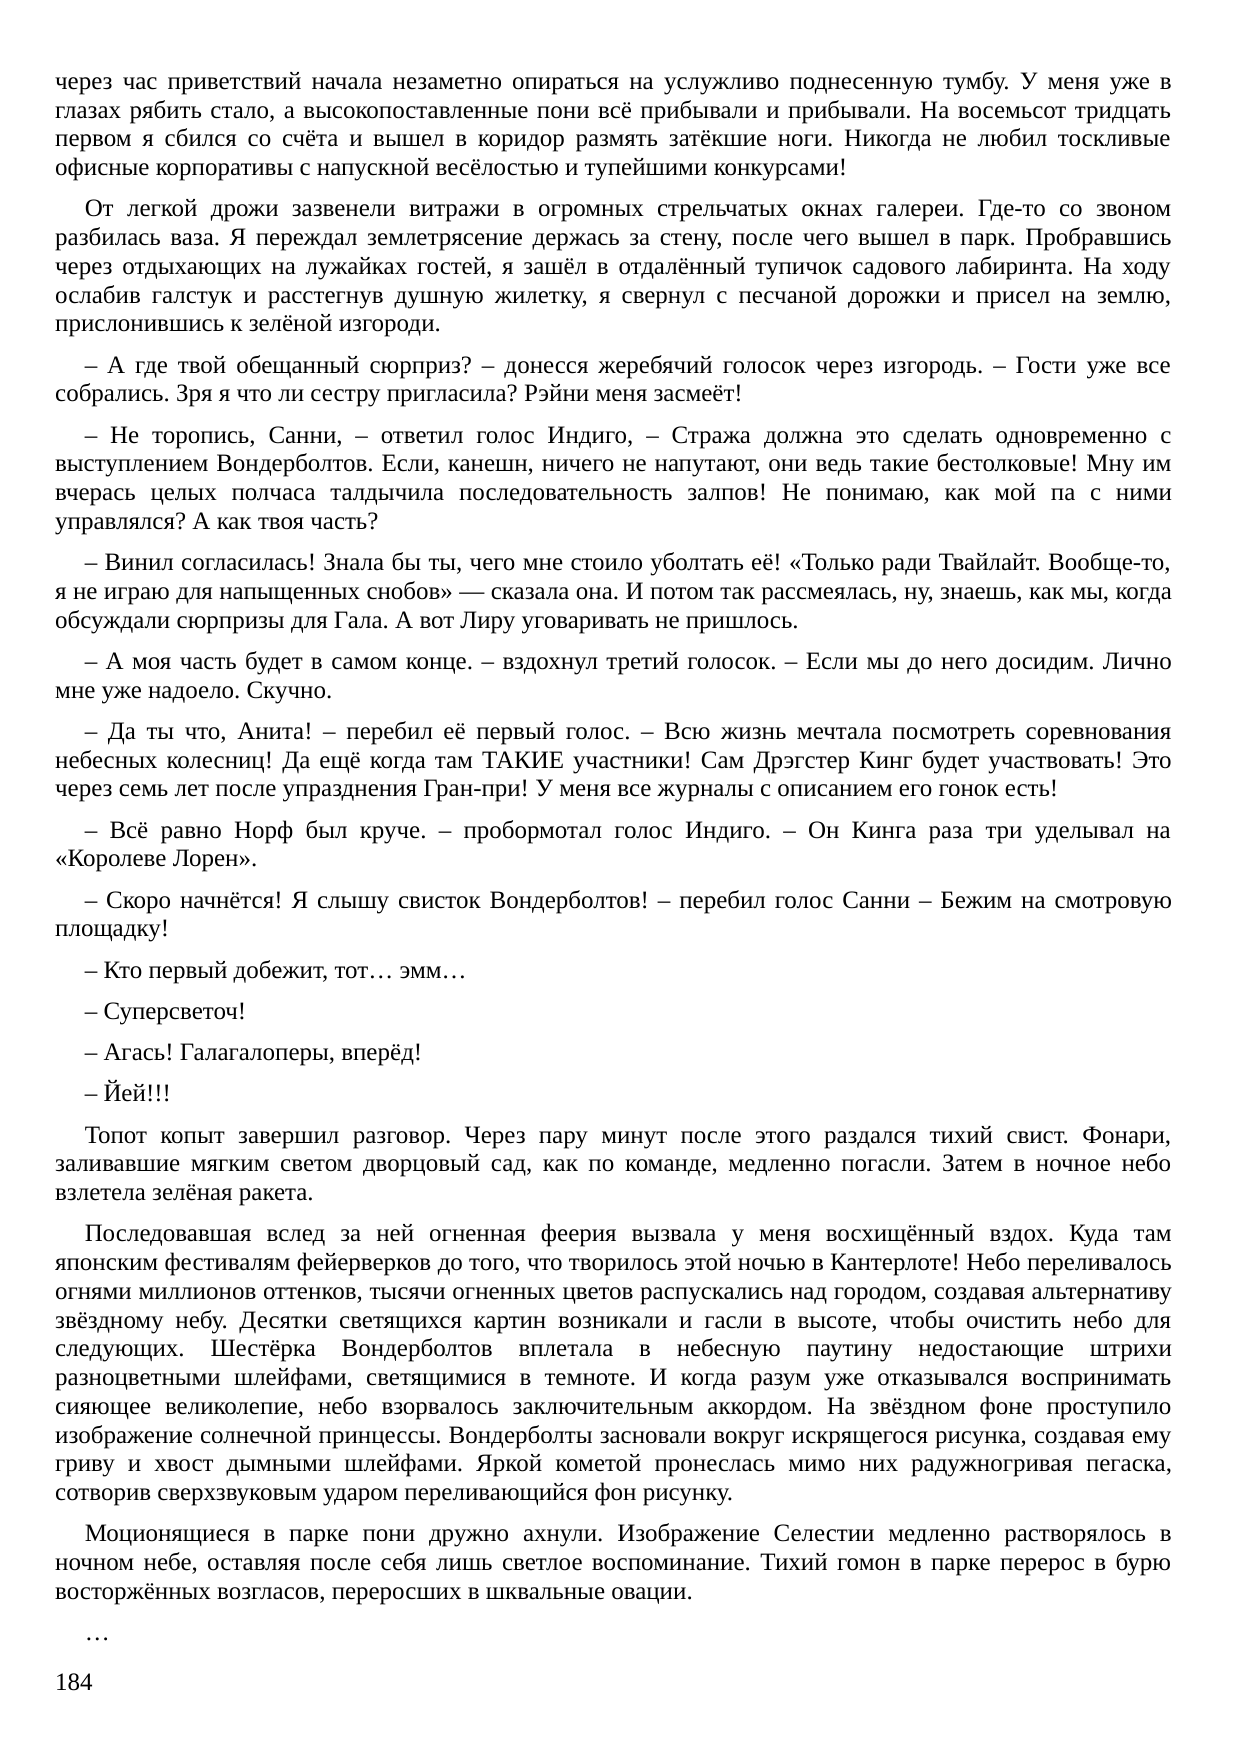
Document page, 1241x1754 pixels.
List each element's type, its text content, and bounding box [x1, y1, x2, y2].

text Последовавшая вслед за ней огненная феерия вызвала у меня восхищённый вздох. Куда там японским фестивалям фейерверков до того, что творилось этой ночью в Кантерлоте! Небо переливалось огнями миллионов оттенков, тысячи огненных цветов распускались над городом, создавая альтернативу звёздному небу. Десятки светящихся картин возникали и гасли в высоте, чтобы очистить небо для следующих. Шестёрка Вондерболтов вплетала в небесную паутину недостающие штрихи разноцветными шлейфами, светящимися в темноте. И когда разум уже отказывался воспринимать сияющее великолепие, небо взорвалось заключительным аккордом. На звёздном фоне проступило изображение солнечной принцессы. Вондерболты засновали вокруг искрящегося рисунка, создавая ему гриву и хвост дымными шлейфами. Яркой кометой пронеслась мимо них радужногривая пегаска, сотворив сверхзвуковым ударом переливающийся фон рисунку. [55, 1218, 1173, 1506]
text – А моя часть будет в самом конце. – вздохнул третий голосок. – Если мы до него досидим. Лично мне уже надоело. Скучно. [55, 646, 1173, 703]
text Топот копыт завершил разговор. Через пару минут после этого раздался тихий свист. Фонари, заливавшие мягким светом дворцовый сад, как по команде, медленно погасли. Затем в ночное небо взлетела зелёная ракета. [55, 1120, 1173, 1206]
text – Суперсветоч! [55, 996, 1173, 1025]
text – Скоро начнётся! Я слышу свисток Вондерболтов! – перебил голос Санни – Бежим на смотровую площадку! [55, 885, 1173, 942]
text От легкой дрожи зазвенели витражи в огромных стрельчатых окнах галереи. Где-то со звоном разбилась ваза. Я переждал землетрясение держась за стену, после чего вышел в парк. Пробравшись через отдыхающих на лужайках гостей, я зашёл в отдалённый тупичок садового лабиринта. На ходу ослабив галстук и расстегнув душную жилетку, я свернул с песчаной дорожки и присел на землю, прислонившись к зелёной изгороди. [55, 193, 1173, 337]
text – Всё равно Норф был круче. – пробормотал голос Индиго. – Он Кинга раза три уделывал на «Королеве Лорен». [55, 815, 1173, 872]
text – Агась! Галагалоперы, вперёд! [55, 1037, 1173, 1066]
text – Кто первый добежит, тот… эмм… [55, 955, 1173, 983]
text – Винил согласилась! Знала бы ты, чего мне стоило уболтать её! «Только ради Твайлайт. Вообще-то, я не играю для напыщенных снобов» — сказала она. И потом так рассмеялась, ну, знаешь, как мы, когда обсуждали сюрпризы для Гала. А вот Лиру уговаривать не пришлось. [55, 547, 1173, 633]
text … [55, 1617, 1173, 1646]
text – Да ты что, Анита! – перебил её первый голос. – Всю жизнь мечтала посмотреть соревнования небесных колесниц! Да ещё когда там ТАКИЕ участники! Сам Дрэгстер Кинг будет участвовать! Это через семь лет после упразднения Гран-при! У меня все журналы с описанием его гонок есть! [55, 716, 1173, 802]
text Моционящиеся в парке пони дружно ахнули. Изображение Селестии медленно растворялось в ночном небе, оставляя после себя лишь светлое воспоминание. Тихий гомон в парке перерос в бурю восторжённых возгласов, переросших в шквальные овации. [55, 1518, 1173, 1605]
text – А где твой обещанный сюрприз? – донесся жеребячий голосок через изгородь. – Гости уже все собрались. Зря я что ли сестру пригласила? Рэйни меня засмеёт! [55, 350, 1173, 407]
text – Не торопись, Санни, – ответил голос Индиго, – Стража должна это сделать одновременно с выступлением Вондерболтов. Если, канешн, ничего не напутают, они ведь такие бестолковые! Мну им вчерась целых полчаса талдычила последовательность залпов! Не понимаю, как мой па с ними управлялся? А как твоя часть? [55, 420, 1173, 535]
text – Йей!!! [55, 1078, 1173, 1107]
text через час приветствий начала незаметно опираться на услужливо поднесенную тумбу. У меня уже в глазах рябить стало, а высокопоставленные пони всё прибывали и прибывали. На восемьсот тридцать первом я сбился со счёта и вышел в коридор размять затёкшие ноги. Никогда не любил тоскливые офисные корпоративы с напускной весёлостью и тупейшими конкурсами! [55, 66, 1173, 181]
